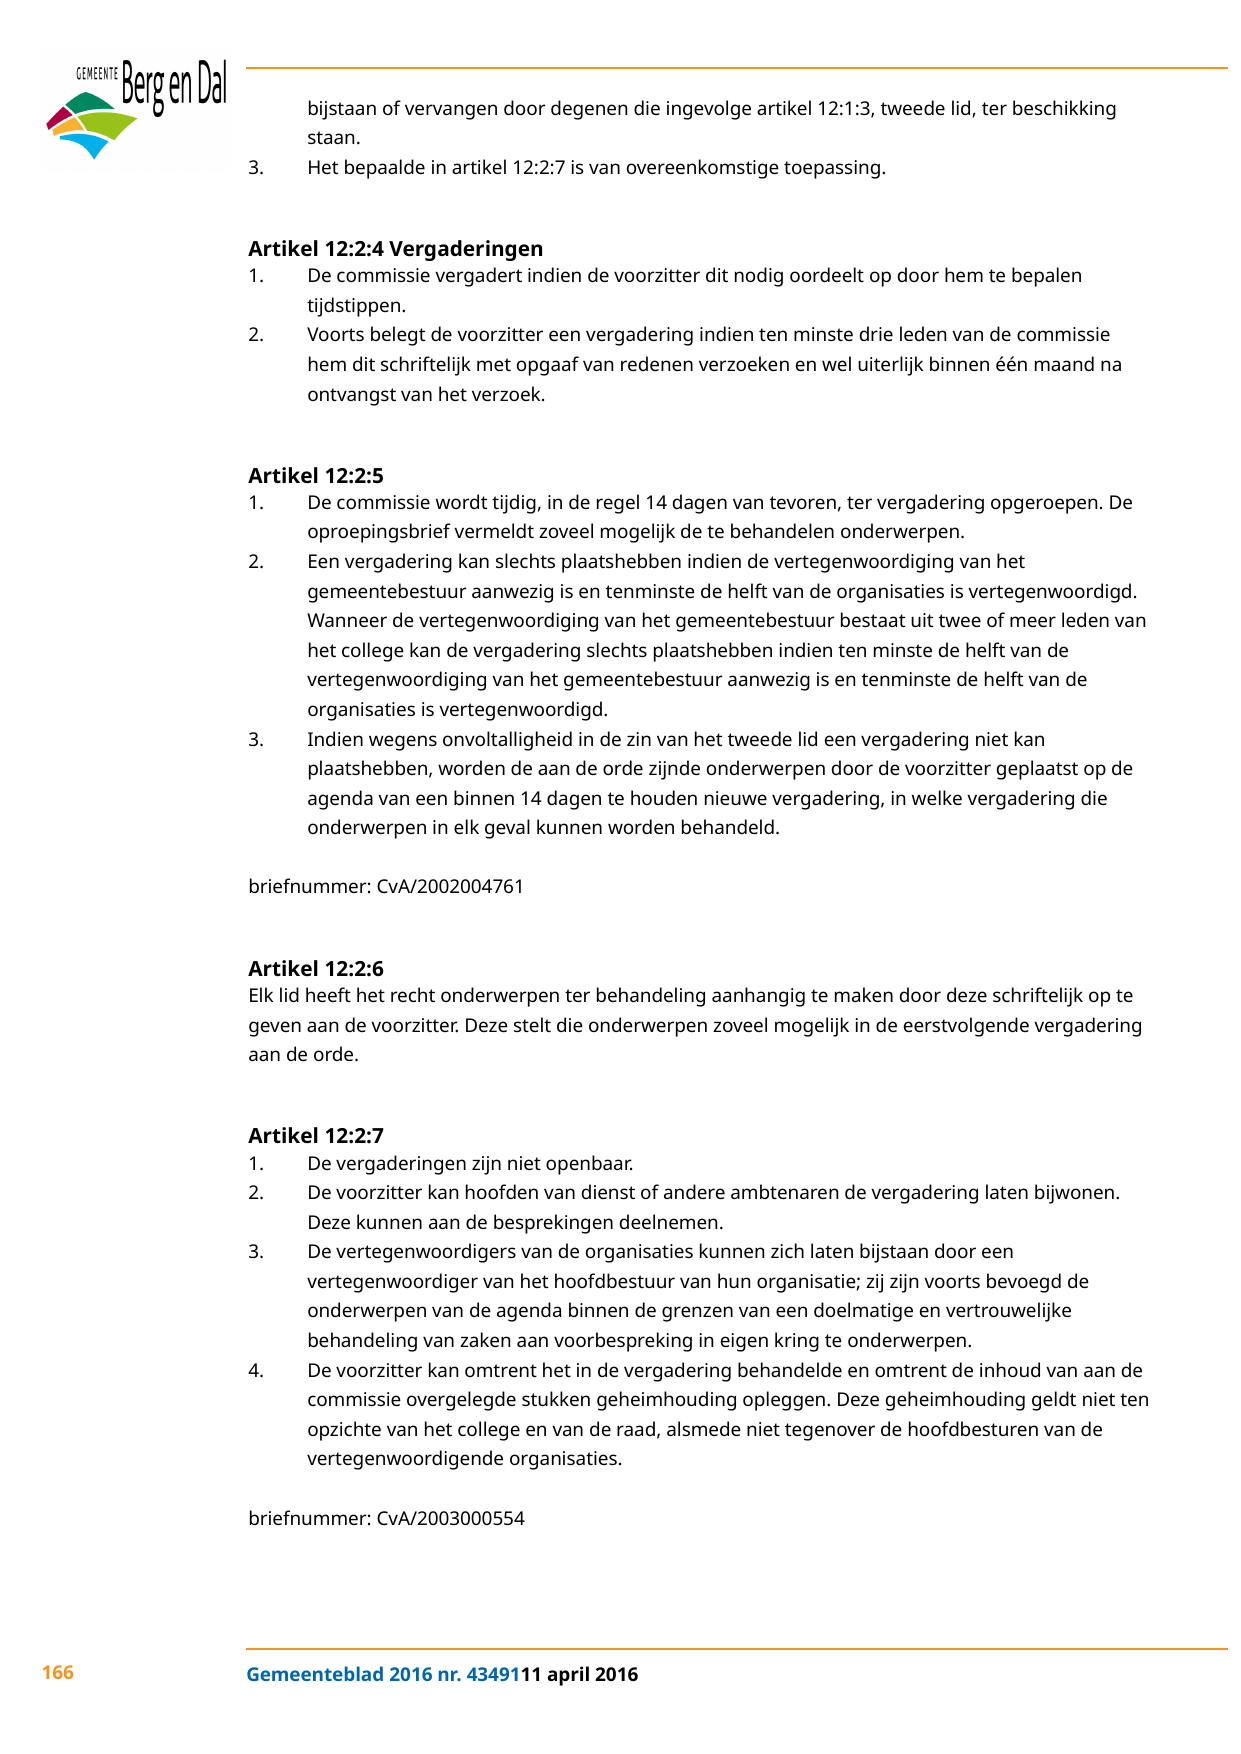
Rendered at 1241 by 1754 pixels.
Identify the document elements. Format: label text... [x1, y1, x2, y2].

list Een vergadering kan slechts plaatshebben indien de vertegenwoordiging van het gemeentebestuur aanwezig is en tenminste de helft van de organisaties is vertegenwoordigd. Wanneer de vertegenwoordiging van het gemeentebestuur bestaat uit twee of meer leden van het college kan de vergadering slechts plaatshebben indien ten minste de helft van de vertegenwoordiging van het gemeentebestuur aanwezig is en tenminste de helft van de organisaties is vertegenwoordigd. [248, 548, 1152, 722]
list De commissie wordt tijdig, in de regel 14 dagen van tevoren, ter vergadering opgeroepen. De oproepingsbrief vermeldt zoveel mogelijk de te behandelen onderwerpen. [248, 489, 1152, 544]
list De voorzitter kan hoofden van dienst of andere ambtenaren de vergadering laten bijwonen. Deze kunnen aan de besprekingen deelnemen. [248, 1179, 1152, 1235]
list Voorts belegt de voorzitter een vergadering indien ten minste drie leden van de commissie hem dit schriftelijk met opgaaf van redenen verzoeken en wel uiterlijk binnen één maand na ontvangst van het verzoek. [248, 322, 1152, 406]
list bijstaan of vervangen door degenen die ingevolge artikel 12:1:3, tweede lid, ter beschikking staan. [248, 95, 1152, 150]
text Artikel 12:2:7 [248, 1121, 1152, 1150]
list Het bepaalde in artikel 12:2:7 is van overeenkomstige toepassing. [248, 154, 1152, 180]
list De voorzitter kan omtrent het in de vergadering behandelde en omtrent de inhoud van aan de commissie overgelegde stukken geheimhouding opleggen. Deze geheimhouding geldt niet ten opzichte van het college en van de raad, alsmede niet tegenover de hoofdbesturen van de vertegenwoordigende organisaties. [248, 1357, 1152, 1471]
text briefnummer: CvA/2003000554 [248, 1505, 1152, 1531]
list De vergaderingen zijn niet openbaar. [248, 1150, 1152, 1176]
text Artikel 12:2:4 Vergaderingen [248, 234, 1152, 262]
text Artikel 12:2:5 [248, 461, 1152, 489]
list De vertegenwoordigers van de organisaties kunnen zich laten bijstaan door een vertegenwoordiger van het hoofdbestuur van hun organisatie; zij zijn voorts bevoegd de onderwerpen van de agenda binnen de grenzen van een doelmatige en vertrouwelijke behandeling van zaken aan voorbespreking in eigen kring te onderwerpen. [248, 1238, 1152, 1353]
text Artikel 12:2:6 [248, 954, 1152, 982]
picture [41, 47, 231, 172]
text Elk lid heeft het recht onderwerpen ter behandeling aanhangig te maken door deze schriftelijk op te geven aan de voorzitter. Deze stelt die onderwerpen zoveel mogelijk in de eerstvolgende vergadering aan de orde. [248, 982, 1152, 1067]
list Indien wegens onvoltalligheid in de zin van het tweede lid een vergadering niet kan plaatshebben, worden de aan de orde zijnde onderwerpen door de voorzitter geplaatst op de agenda van een binnen 14 dagen te houden nieuwe vergadering, in welke vergadering die onderwerpen in elk geval kunnen worden behandeld. [248, 726, 1152, 840]
text briefnummer: CvA/2002004761 [248, 874, 1152, 899]
list De commissie vergadert indien de voorzitter dit nodig oordeelt op door hem te bepalen tijdstippen. [248, 262, 1152, 318]
